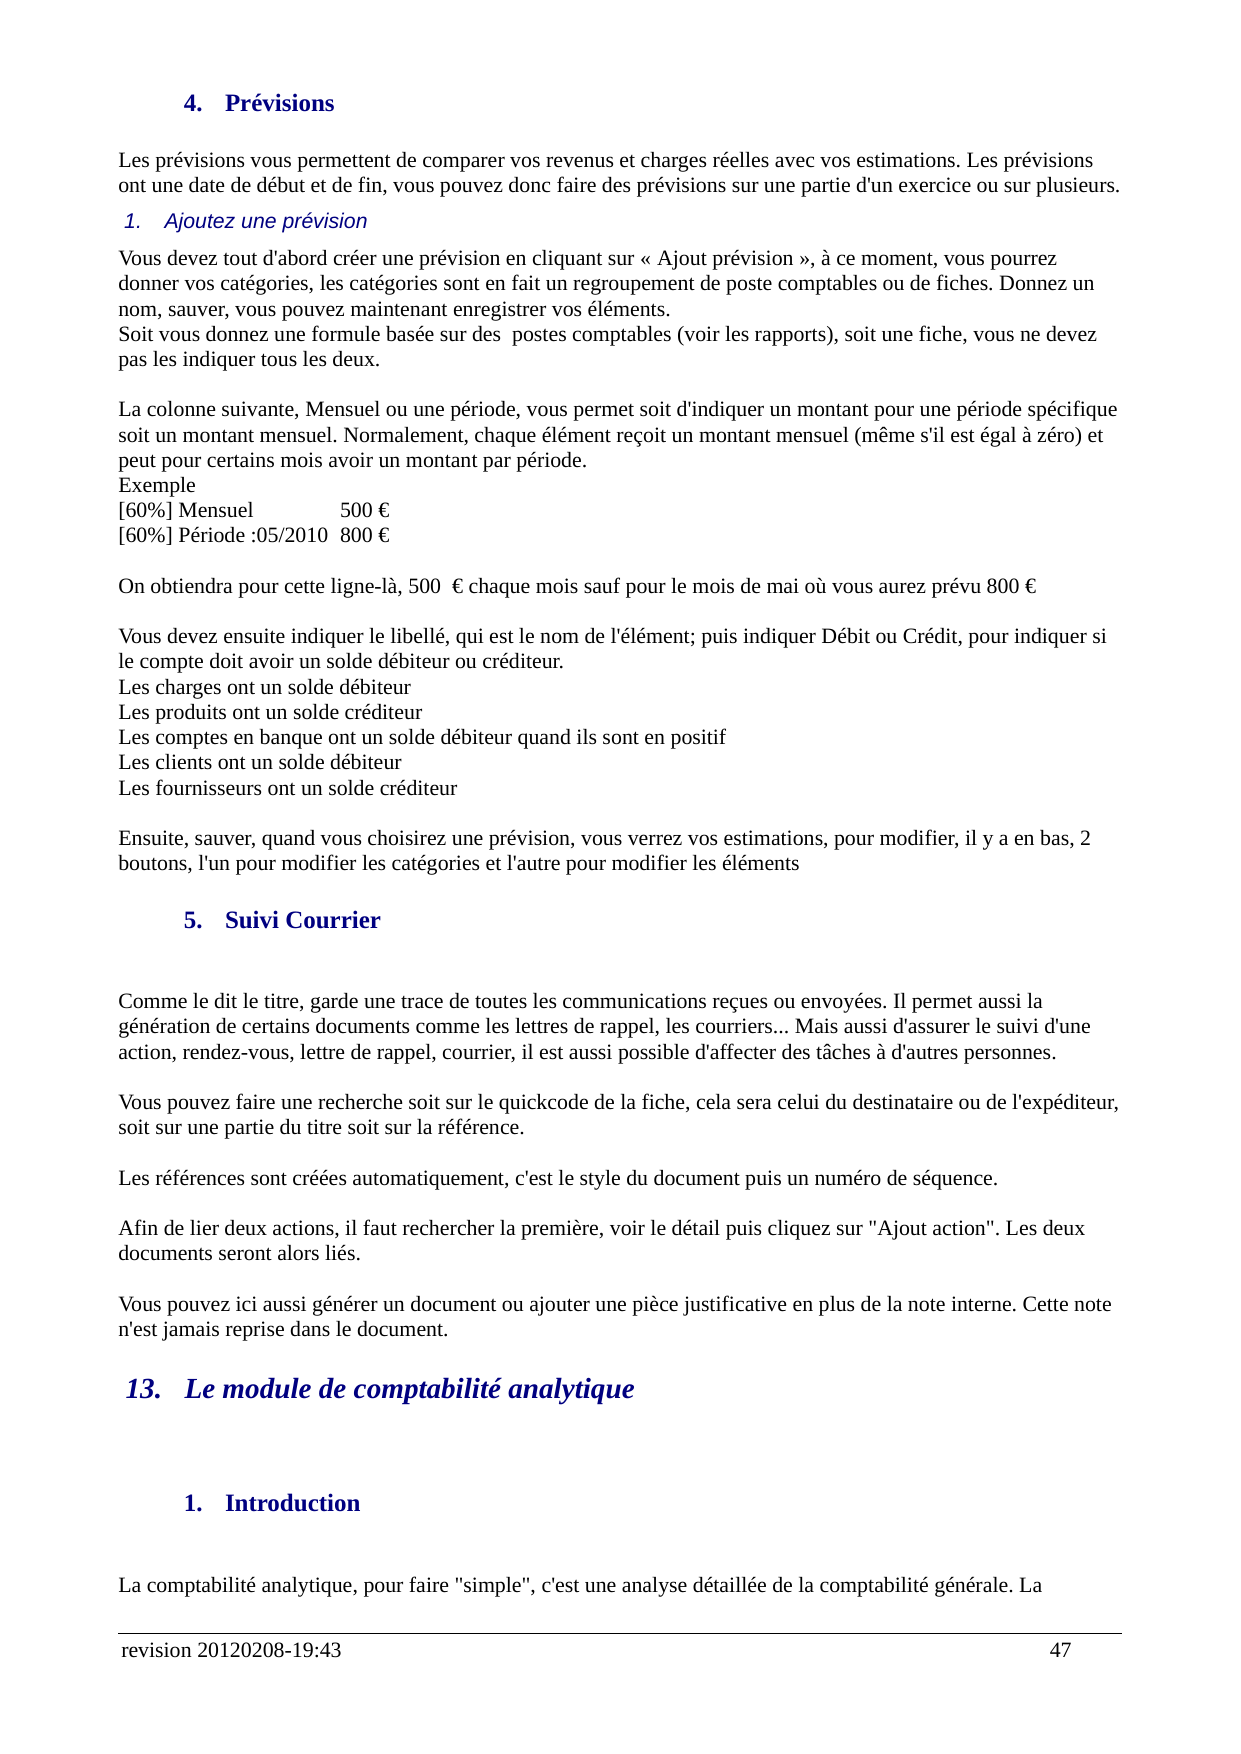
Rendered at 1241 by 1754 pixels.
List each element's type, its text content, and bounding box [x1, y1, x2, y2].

text Ensuite, sauver, quand vous choisirez une prévision, vous verrez vos estimations, pour modifier, il y a en bas, 2 boutons, l'un pour modifier les catégories et l'autre pour modifier les éléments [118, 825, 1122, 875]
text Soit vous donnez une formule basée sur des postes comptables (voir les rapports), soit une fiche, vous ne devez pas les indiquer tous les deux. [118, 321, 1122, 371]
text On obtiendra pour cette ligne-là, 500 € chaque mois sauf pour le mois de mai où vous aurez prévu 800 € [118, 573, 1122, 598]
text Vous devez ensuite indiquer le libellé, qui est le nom de l'élément; puis indiquer Débit ou Crédit, pour indiquer si le compte doit avoir un solde débiteur ou créditeur. [118, 623, 1122, 674]
text Les références sont créées automatiquement, c'est le style du document puis un numéro de séquence. [118, 1165, 1122, 1190]
text Les prévisions vous permettent de comparer vos revenus et charges réelles avec vos estimations. Les prévisions ont une date de début et de fin, vous pouvez donc faire des prévisions sur une partie d'un exercice ou sur plusieurs. [118, 147, 1122, 197]
text Les comptes en banque ont un solde débiteur quand ils sont en positif [118, 724, 1122, 749]
subtitle Le module de comptabilité analytique [118, 1371, 1122, 1404]
text [60%] Période :05/2010 800 € [118, 522, 1122, 548]
subtitle Introduction [177, 1488, 1122, 1517]
text Vous pouvez ici aussi générer un document ou ajouter une pièce justificative en plus de la note interne. Cette note n'est jamais reprise dans le document. [118, 1291, 1122, 1341]
text Les produits ont un solde créditeur [118, 699, 1122, 724]
text Vous pouvez faire une recherche soit sur le quickcode de la fiche, cela sera celui du destinataire ou de l'expéditeur, soit sur une partie du titre soit sur la référence. [118, 1089, 1122, 1139]
text La comptabilité analytique, pour faire "simple", c'est une analyse détaillée de la comptabilité générale. La [118, 1572, 1122, 1597]
text [60%] Mensuel 500 € [118, 497, 1122, 522]
subtitle Ajoutez une prévision [118, 209, 1122, 233]
text Vous devez tout d'abord créer une prévision en cliquant sur « Ajout prévision », à ce moment, vous pourrez donner vos catégories, les catégories sont en fait un regroupement de poste comptables ou de fiches. Donnez un nom, sauver, vous pouvez maintenant enregistrer vos éléments. [118, 245, 1122, 321]
text Afin de lier deux actions, il faut rechercher la première, voir le détail puis cliquez sur "Ajout action". Les deux documents seront alors liés. [118, 1215, 1122, 1266]
text Comme le dit le titre, garde une trace de toutes les communications reçues ou envoyées. Il permet aussi la génération de certains documents comme les lettres de rappel, les courriers... Mais aussi d'assurer le suivi d'une action, rendez-vous, lettre de rappel, courrier, il est aussi possible d'affecter des tâches à d'autres personnes. [118, 988, 1122, 1064]
text Exemple [118, 472, 1122, 497]
text Les clients ont un solde débiteur [118, 749, 1122, 774]
subtitle Prévisions [177, 88, 1122, 117]
text Les fournisseurs ont un solde créditeur [118, 774, 1122, 800]
subtitle Suivi Courrier [177, 905, 1122, 934]
text La colonne suivante, Mensuel ou une période, vous permet soit d'indiquer un montant pour une période spécifique soit un montant mensuel. Normalement, chaque élément reçoit un montant mensuel (même s'il est égal à zéro) et peut pour certains mois avoir un montant par période. [118, 396, 1122, 472]
text Les charges ont un solde débiteur [118, 674, 1122, 699]
